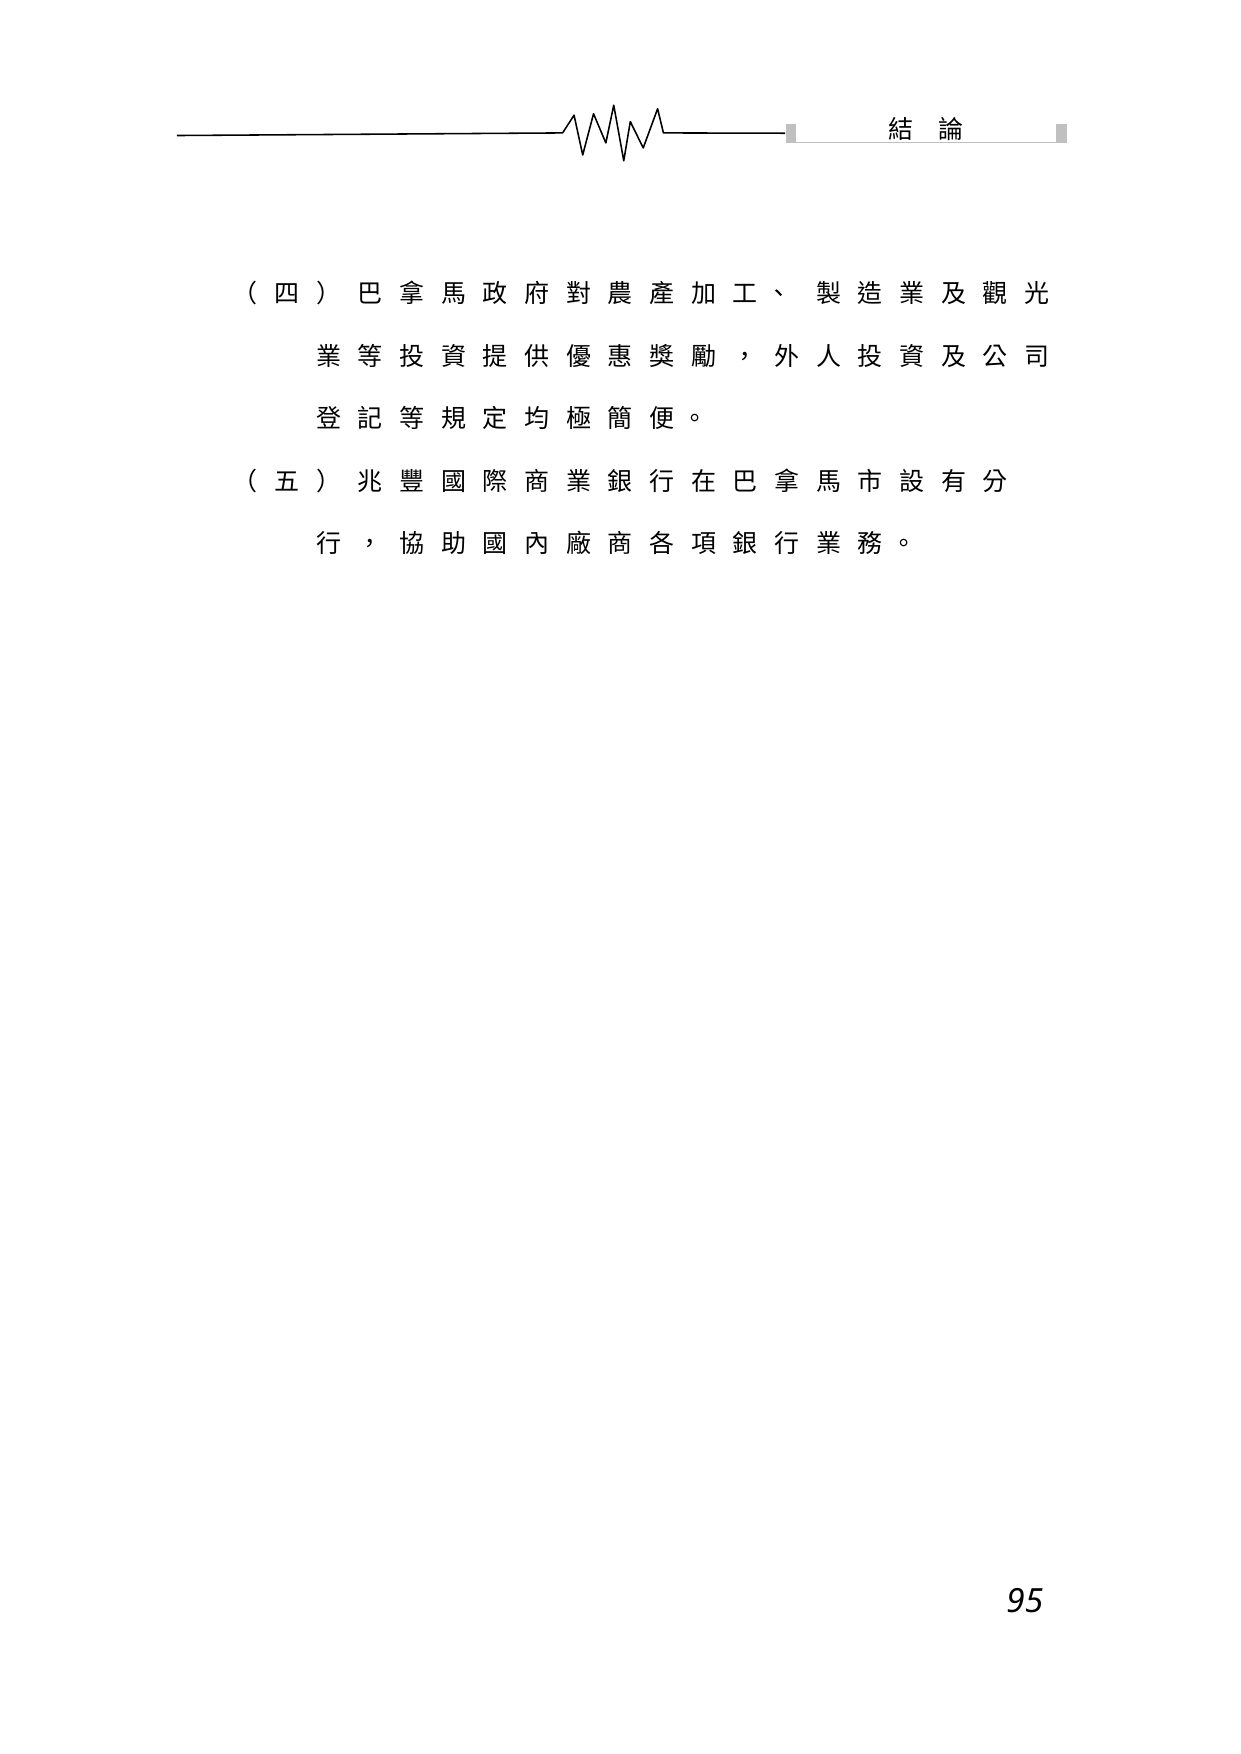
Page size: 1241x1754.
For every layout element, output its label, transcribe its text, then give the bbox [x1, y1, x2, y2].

text （四）巴拿馬政府對農產加工、製造業及觀光業等投資提供優惠獎勵，外人投資及公司登記等規定均極簡便。 [207, 250, 1058, 438]
text （五）兆豐國際商業銀行在巴拿馬市設有分行，協助國內廠商各項銀行業務。 [207, 438, 1058, 563]
